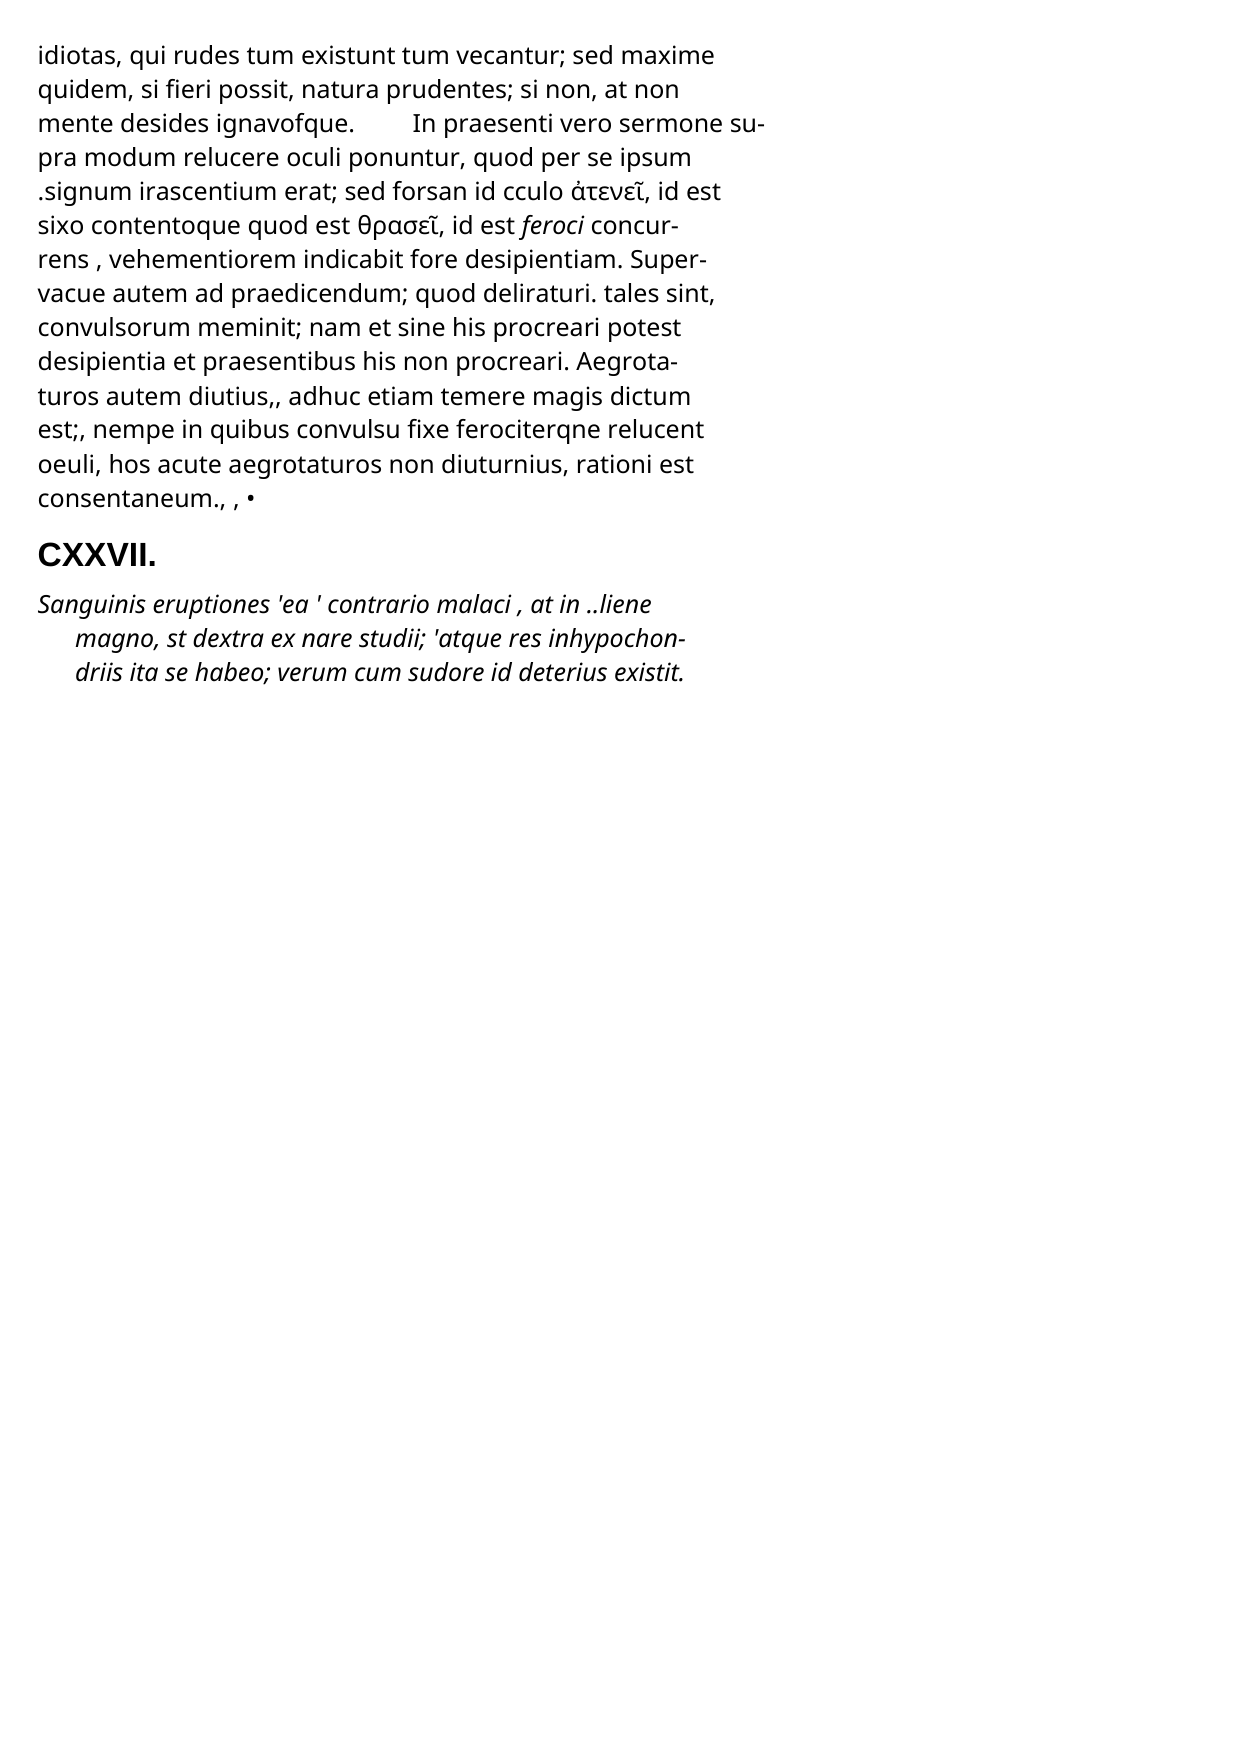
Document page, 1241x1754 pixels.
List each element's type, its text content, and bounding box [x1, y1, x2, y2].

subtitle CXXVII. [37, 535, 1203, 574]
text idiotas, qui rudes tum existunt tum vecantur; sed maxime quidem, si fieri possit, natura prudentes; si non, at non mente desides ignavofque. In praesenti vero sermone su- [37, 37, 1203, 140]
text pra modum relucere oculi ponuntur, quod per se ipsum .signum irascentium erat; sed forsan id cculo ἀτενεῖ, id est sixo contentoque quod est θρασεῖ, id est feroci concur- rens , vehementiorem indicabit fore desipientiam. Super- vacue autem ad praedicendum; quod deliraturi. tales sint, convulsorum meminit; nam et sine his procreari potest desipientia et praesentibus his non procreari. Aegrota- turos autem diutius,, adhuc etiam temere magis dictum est;, nempe in quibus convulsu fixe ferociterqne relucent oeuli, hos acute aegrotaturos non diuturnius, rationi est consentaneum., , • [37, 140, 1203, 514]
text Sanguinis eruptiones 'ea ' contrario malaci , at in ..liene magno, st dextra ex nare studii; 'atque res inhypochon- driis ita se habeo; verum cum sudore id deterius existit. [37, 586, 1203, 688]
